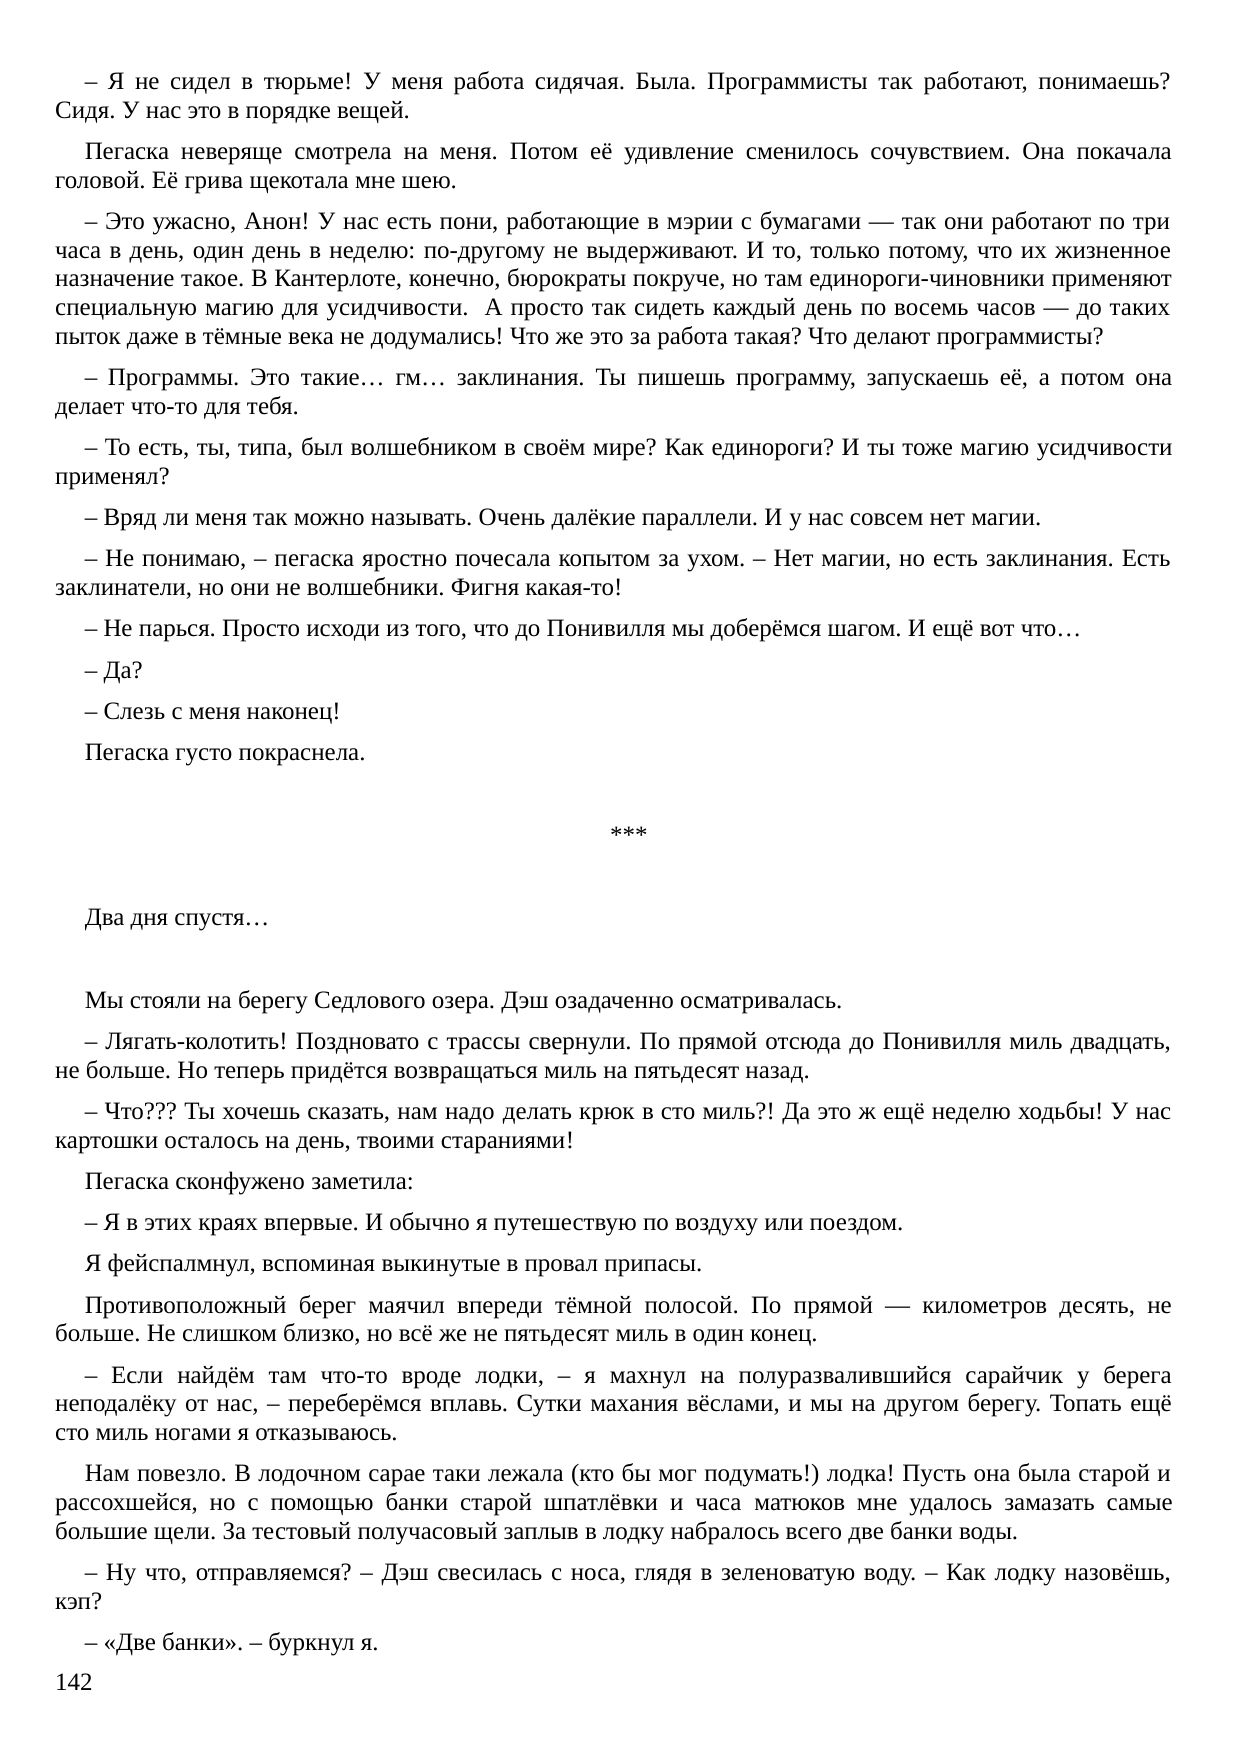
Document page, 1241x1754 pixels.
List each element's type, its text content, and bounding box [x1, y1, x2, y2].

text Два дня спустя… [55, 902, 1173, 931]
text Пегаска сконфужено заметила: [55, 1166, 1173, 1195]
text Я фейспалмнул, вспоминая выкинутые в провал припасы. [55, 1248, 1173, 1277]
text – «Две банки». – буркнул я. [55, 1627, 1173, 1656]
text Противоположный берег маячил впереди тёмной полосой. По прямой — километров десять, не больше. Не слишком близко, но всё же не пятьдесят миль в один конец. [55, 1290, 1173, 1347]
text – Я в этих краях впервые. И обычно я путешествую по воздуху или поездом. [55, 1207, 1173, 1236]
text – Да? [55, 655, 1173, 683]
text – Я не сидел в тюрьме! У меня работа сидячая. Была. Программисты так работают, понимаешь? Сидя. У нас это в порядке вещей. [55, 66, 1173, 123]
text – Вряд ли меня так можно называть. Очень далёкие параллели. И у нас совсем нет магии. [55, 502, 1173, 531]
text – Слезь с меня наконец! [55, 696, 1173, 725]
text Мы стояли на берегу Седлового озера. Дэш озадаченно осматривалась. [55, 985, 1173, 1013]
text – Программы. Это такие… гм… заклинания. Ты пишешь программу, запускаешь её, а потом она делает что-то для тебя. [55, 362, 1173, 420]
text – Это ужасно, Анон! У нас есть пони, работающие в мэрии с бумагами — так они работают по три часа в день, один день в неделю: по-другому не выдерживают. И то, только потому, что их жизненное назначение такое. В Кантерлоте, конечно, бюрократы покруче, но там единороги-чиновники применяют специальную магию для усидчивости. А просто так сидеть каждый день по восемь часов — до таких пыток даже в тёмные века не додумались! Что же это за работа такая? Что делают программисты? [55, 206, 1173, 350]
text – Не понимаю, – пегаска яростно почесала копытом за ухом. – Нет магии, но есть заклинания. Есть заклинатели, но они не волшебники. Фигня какая-то! [55, 543, 1173, 601]
text – То есть, ты, типа, был волшебником в своём мире? Как единороги? И ты тоже магию усидчивости применял? [55, 432, 1173, 490]
text Пегаска неверяще смотрела на меня. Потом её удивление сменилось сочувствием. Она покачала головой. Её грива щекотала мне шею. [55, 136, 1173, 193]
text Нам повезло. В лодочном сарае таки лежала (кто бы мог подумать!) лодка! Пусть она была старой и рассохшейся, но с помощью банки старой шпатлёвки и часа матюков мне удалось замазать самые большие щели. За тестовый получасовый заплыв в лодку набралось всего две банки воды. [55, 1458, 1173, 1545]
text – Лягать-колотить! Поздновато с трассы свернули. По прямой отсюда до Понивилля миль двадцать, не больше. Но теперь придётся возвращаться миль на пятьдесят назад. [55, 1026, 1173, 1083]
text – Не парься. Просто исходи из того, что до Понивилля мы доберёмся шагом. И ещё вот что… [55, 613, 1173, 642]
text – Если найдём там что-то вроде лодки, – я махнул на полуразвалившийся сарайчик у берега неподалёку от нас, – переберёмся вплавь. Сутки махания вёслами, и мы на другом берегу. Топать ещё сто миль ногами я отказываюсь. [55, 1360, 1173, 1446]
text Пегаска густо покраснела. [55, 737, 1173, 766]
text – Что??? Ты хочешь сказать, нам надо делать крюк в сто миль?! Да это ж ещё неделю ходьбы! У нас картошки осталось на день, твоими стараниями! [55, 1096, 1173, 1153]
text – Ну что, отправляемся? – Дэш свесилась с носа, глядя в зеленоватую воду. – Как лодку назовёшь, кэп? [55, 1557, 1173, 1615]
text *** [55, 820, 1173, 848]
